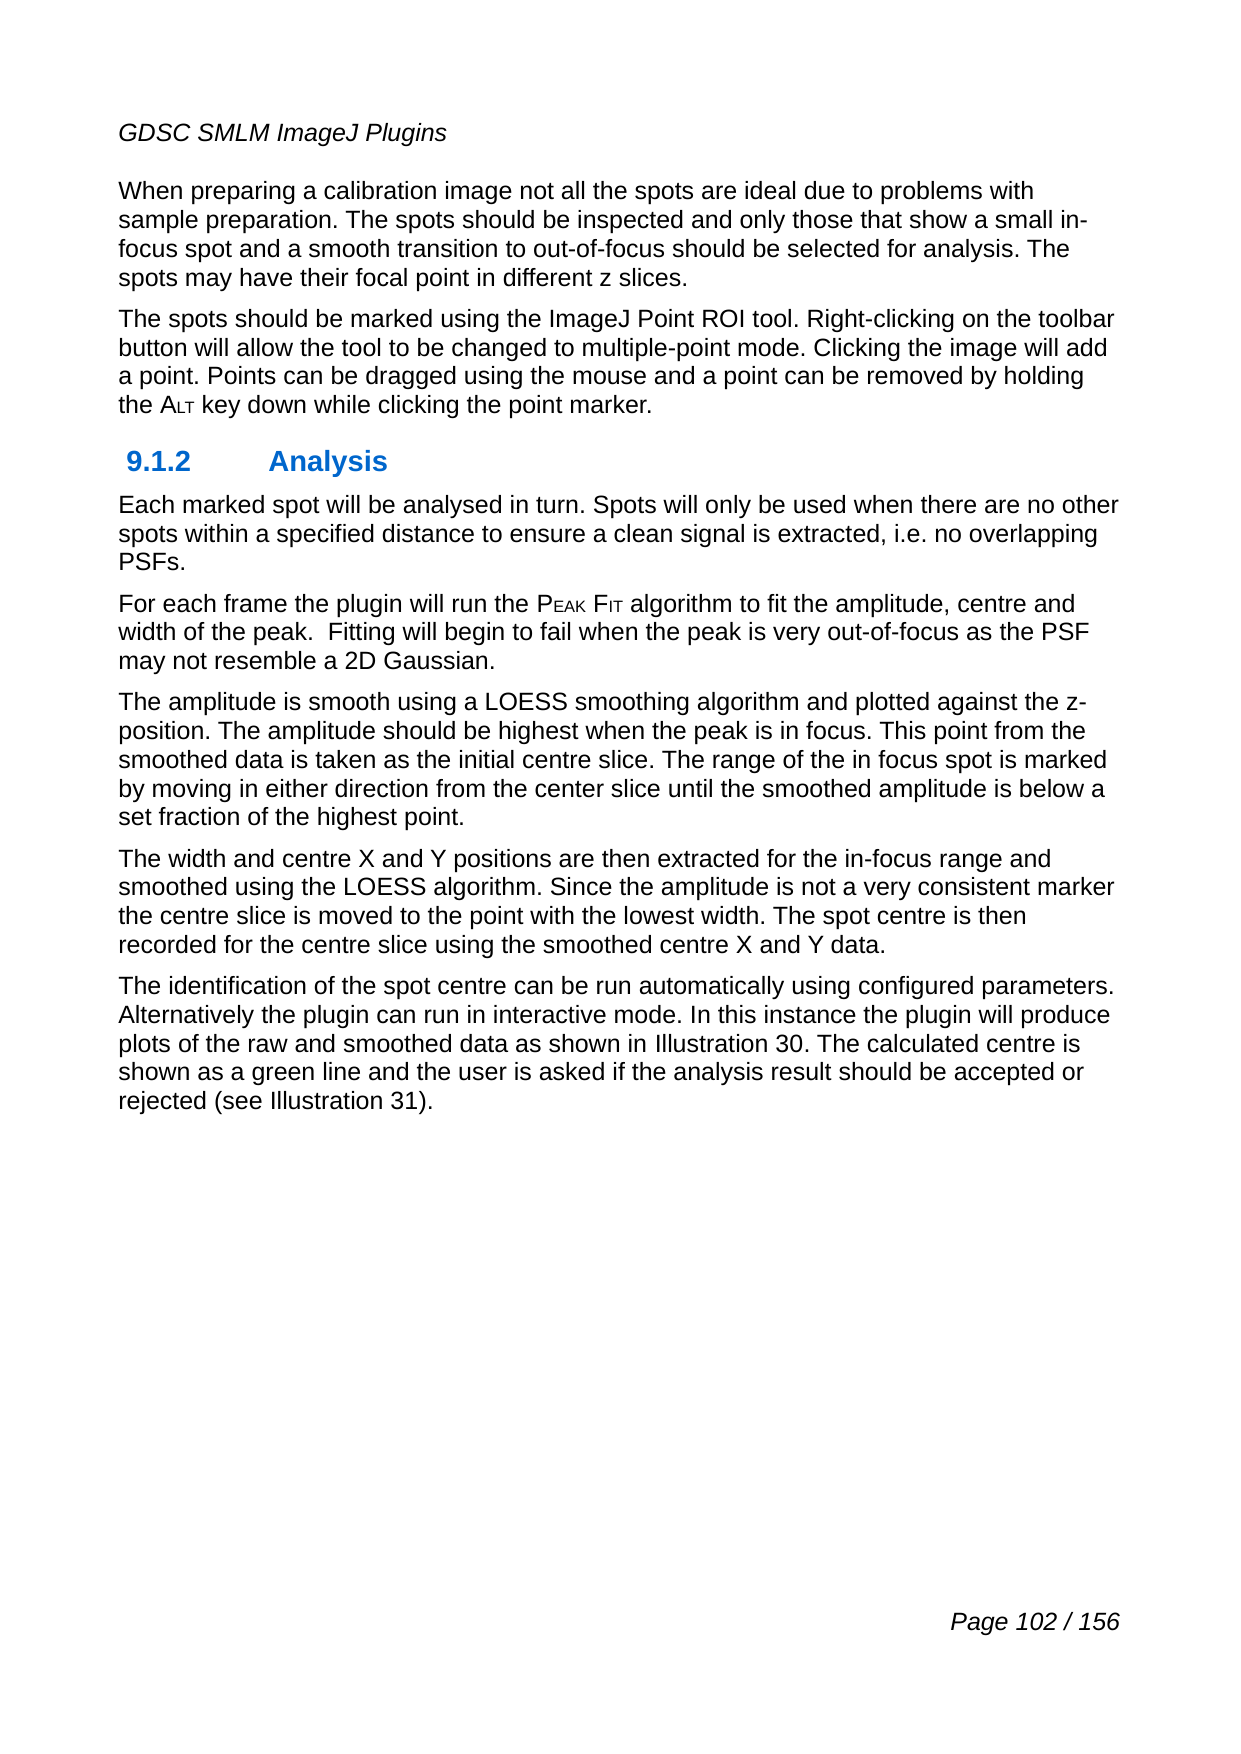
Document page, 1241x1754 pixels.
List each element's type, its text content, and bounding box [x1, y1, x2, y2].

text The amplitude is smooth using a LOESS smoothing algorithm and plotted against the z-position. The amplitude should be highest when the peak is in focus. This point from the smoothed data is taken as the initial centre slice. The range of the in focus spot is marked by moving in either direction from the center slice until the smoothed amplitude is below a set fraction of the highest point. [118, 687, 1122, 831]
text The width and centre X and Y positions are then extracted for the in-focus range and smoothed using the LOESS algorithm. Since the amplitude is not a very consistent marker the centre slice is moved to the point with the lowest width. The spot centre is then recorded for the centre slice using the smoothed centre X and Y data. [118, 844, 1122, 959]
text When preparing a calibration image not all the spots are ideal due to problems with sample preparation. The spots should be inspected and only those that show a small in-focus spot and a smooth transition to out-of-focus should be selected for analysis. The spots may have their focal point in different z slices. [118, 176, 1122, 291]
text The identification of the spot centre can be run automatically using configured parameters. Alternatively the plugin can run in interactive mode. In this instance the plugin will produce plots of the raw and smoothed data as shown in Illustration 30. The calculated centre is shown as a green line and the user is asked if the analysis result should be accepted or rejected (see Illustration 31). [118, 971, 1122, 1115]
subtitle Analysis [118, 444, 1122, 477]
text For each frame the plugin will run the Peak Fit algorithm to fit the amplitude, centre and width of the peak. Fitting will begin to fail when the peak is very out-of-focus as the PSF may not resemble a 2D Gaussian. [118, 589, 1122, 675]
text Each marked spot will be analysed in turn. Spots will only be used when there are no other spots within a specified distance to ensure a clean signal is extracted, i.e. no overlapping PSFs. [118, 490, 1122, 576]
text The spots should be marked using the ImageJ Point ROI tool. Right-clicking on the toolbar button will allow the tool to be changed to multiple-point mode. Clicking the image will add a point. Points can be dragged using the mouse and a point can be removed by holding the Alt key down while clicking the point marker. [118, 304, 1122, 419]
